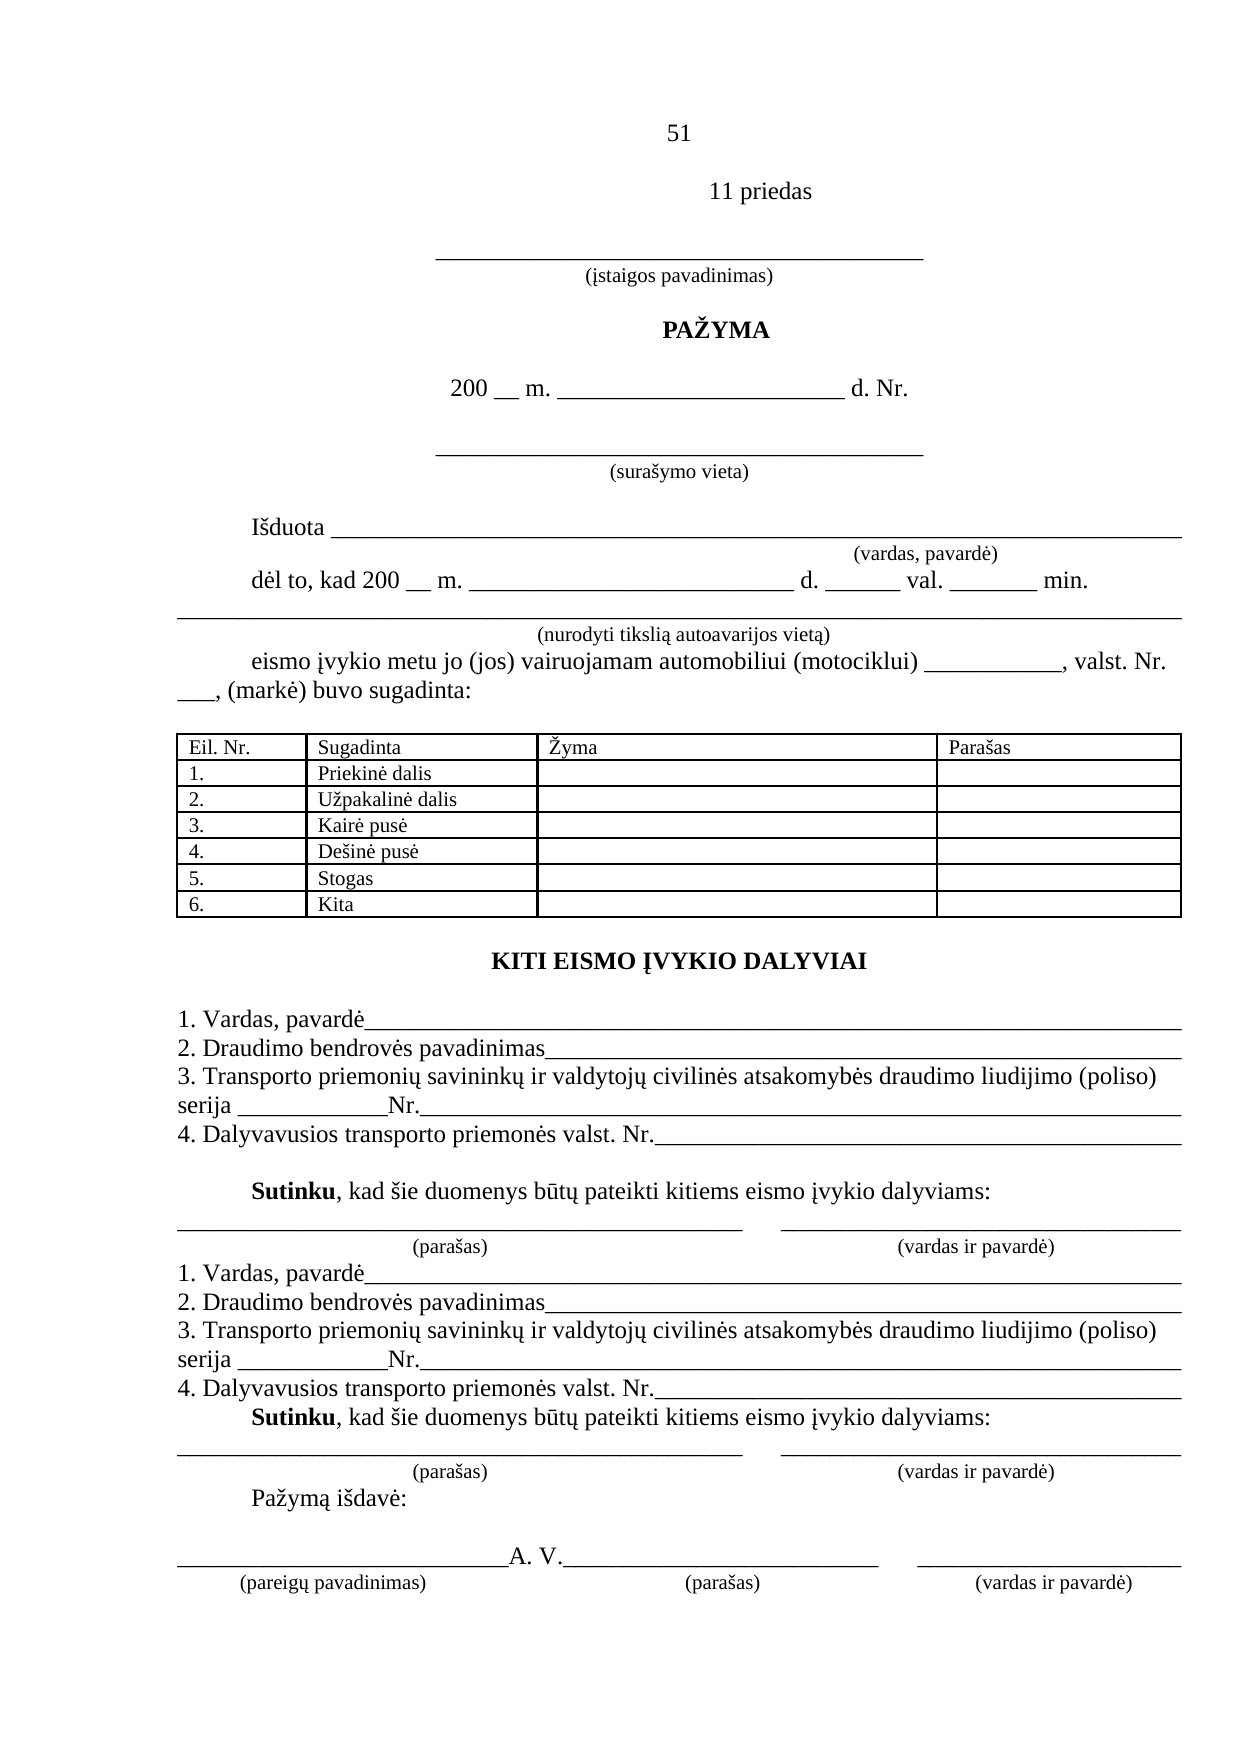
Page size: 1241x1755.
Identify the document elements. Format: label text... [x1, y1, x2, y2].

table_cell [938, 839, 1180, 863]
text 4. Dalyvavusios transporto priemonės valst. Nr. [177, 1119, 1181, 1148]
table_cell [539, 865, 936, 889]
table_cell Priekinė dalis [308, 761, 536, 785]
table_cell 4. [178, 839, 305, 863]
table_cell [539, 839, 936, 863]
text Išduota [177, 512, 1181, 541]
table_cell Užpakalinė dalis [308, 787, 536, 811]
table_header Sugadinta [308, 735, 536, 759]
table_cell Kairė pusė [308, 813, 536, 837]
table_header Eil. Nr. [178, 735, 305, 759]
text _______________________________________ [177, 430, 1181, 459]
table_cell [938, 892, 1180, 916]
table_cell Kita [308, 892, 536, 916]
text PAŽYMA [177, 315, 1181, 344]
table_cell [539, 892, 936, 916]
table_cell 5. [178, 865, 305, 889]
table_cell [539, 813, 936, 837]
text (nurodyti tikslią autoavarijos vietą) [177, 622, 1181, 646]
text (surašymo vieta) [177, 459, 1181, 483]
table_cell [539, 787, 936, 811]
table_cell Dešinė pusė [308, 839, 536, 863]
table_cell 3. [178, 813, 305, 837]
table_header Parašas [938, 735, 1180, 759]
text 200 __ m. _______________________ d. Nr. [177, 373, 1181, 402]
text A. V. [177, 1541, 1181, 1569]
table_cell [938, 787, 1180, 811]
text (parašas) (vardas ir pavardė) [177, 1234, 1181, 1258]
text (įstaigos pavadinimas) [177, 263, 1181, 287]
text (parašas) (vardas ir pavardė) [177, 1459, 1181, 1483]
text KITI EISMO ĮVYKIO DALYVIAI [177, 946, 1181, 975]
text 4. Dalyvavusios transporto priemonės valst. Nr. [177, 1373, 1181, 1402]
table_cell [938, 761, 1180, 785]
text (vardas, pavardė) [177, 541, 1181, 565]
text 3. Transporto priemonių savininkų ir valdytojų civilinės atsakomybės draudimo liudijimo (poliso) serija ____________Nr. [177, 1061, 1181, 1119]
table_cell [938, 813, 1180, 837]
text 1. Vardas, pavardė [177, 1258, 1181, 1287]
table_cell Stogas [308, 865, 536, 889]
table_header Žyma [539, 735, 936, 759]
text 3. Transporto priemonių savininkų ir valdytojų civilinės atsakomybės draudimo liudijimo (poliso) serija ____________Nr. [177, 1316, 1181, 1373]
table_cell 1. [178, 761, 305, 785]
text Sutinku, kad šie duomenys būtų pateikti kitiems eismo įvykio dalyviams: [177, 1402, 1181, 1431]
text _______________________________________ [177, 234, 1181, 263]
table_cell 2. [178, 787, 305, 811]
text 1. Vardas, pavardė [177, 1004, 1181, 1033]
text 2. Draudimo bendrovės pavadinimas [177, 1033, 1181, 1061]
text Pažymą išdavė: [177, 1483, 1181, 1512]
table_cell 6. [178, 892, 305, 916]
table_cell [938, 865, 1180, 889]
table_cell [539, 761, 936, 785]
text (pareigų pavadinimas) (parašas) (vardas ir pavardė) [177, 1569, 1181, 1594]
text Sutinku, kad šie duomenys būtų pateikti kitiems eismo įvykio dalyviams: [177, 1176, 1181, 1205]
text 2. Draudimo bendrovės pavadinimas [177, 1287, 1181, 1316]
text eismo įvykio metu jo (jos) vairuojamam automobiliui (motociklui) ___________, valst. Nr. ___, (markė) buvo sugadinta: [177, 646, 1181, 704]
text dėl to, kad 200 __ m. __________________________ d. ______ val. _______ min. [177, 565, 1181, 593]
text 11 priedas [177, 176, 1181, 205]
